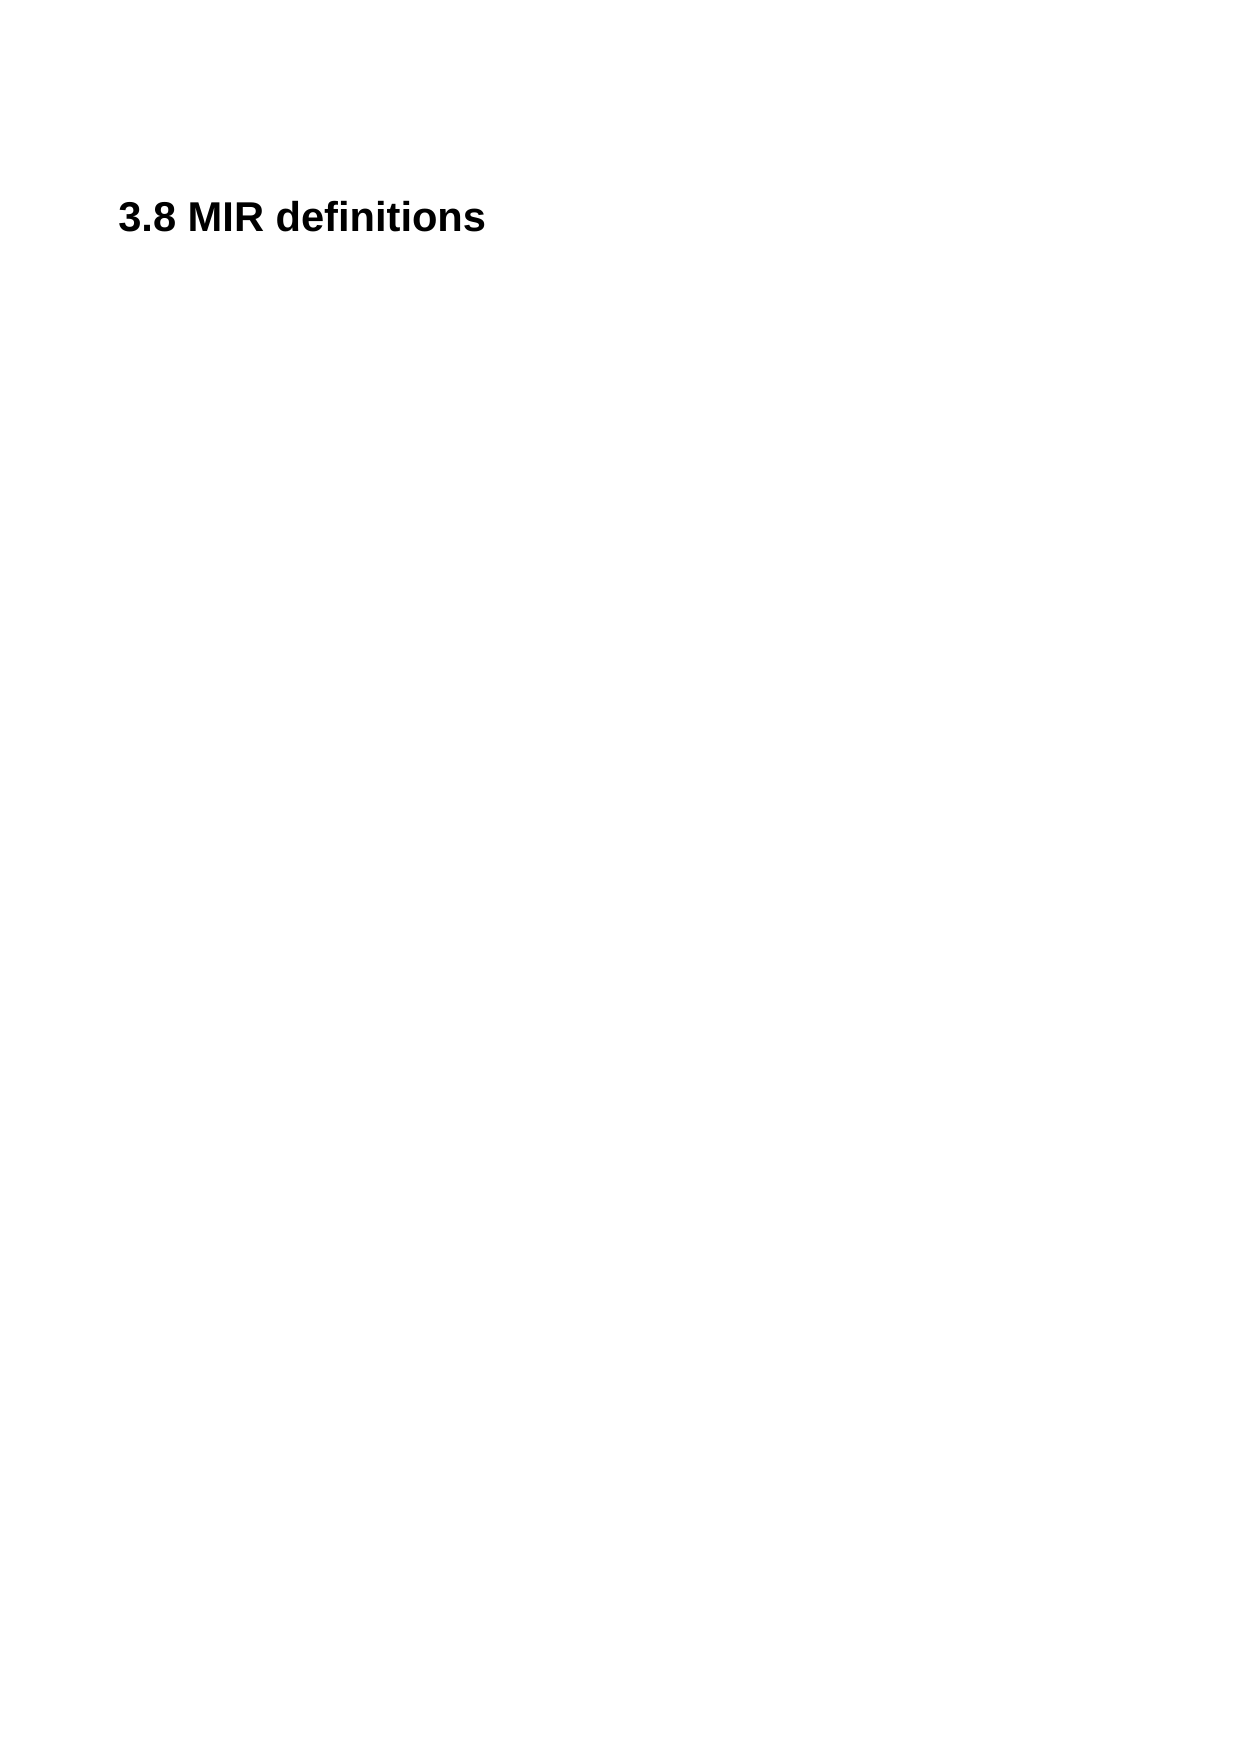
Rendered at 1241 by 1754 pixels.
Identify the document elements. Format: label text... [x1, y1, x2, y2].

subtitle 3.8 MIR definitions [118, 192, 1122, 240]
